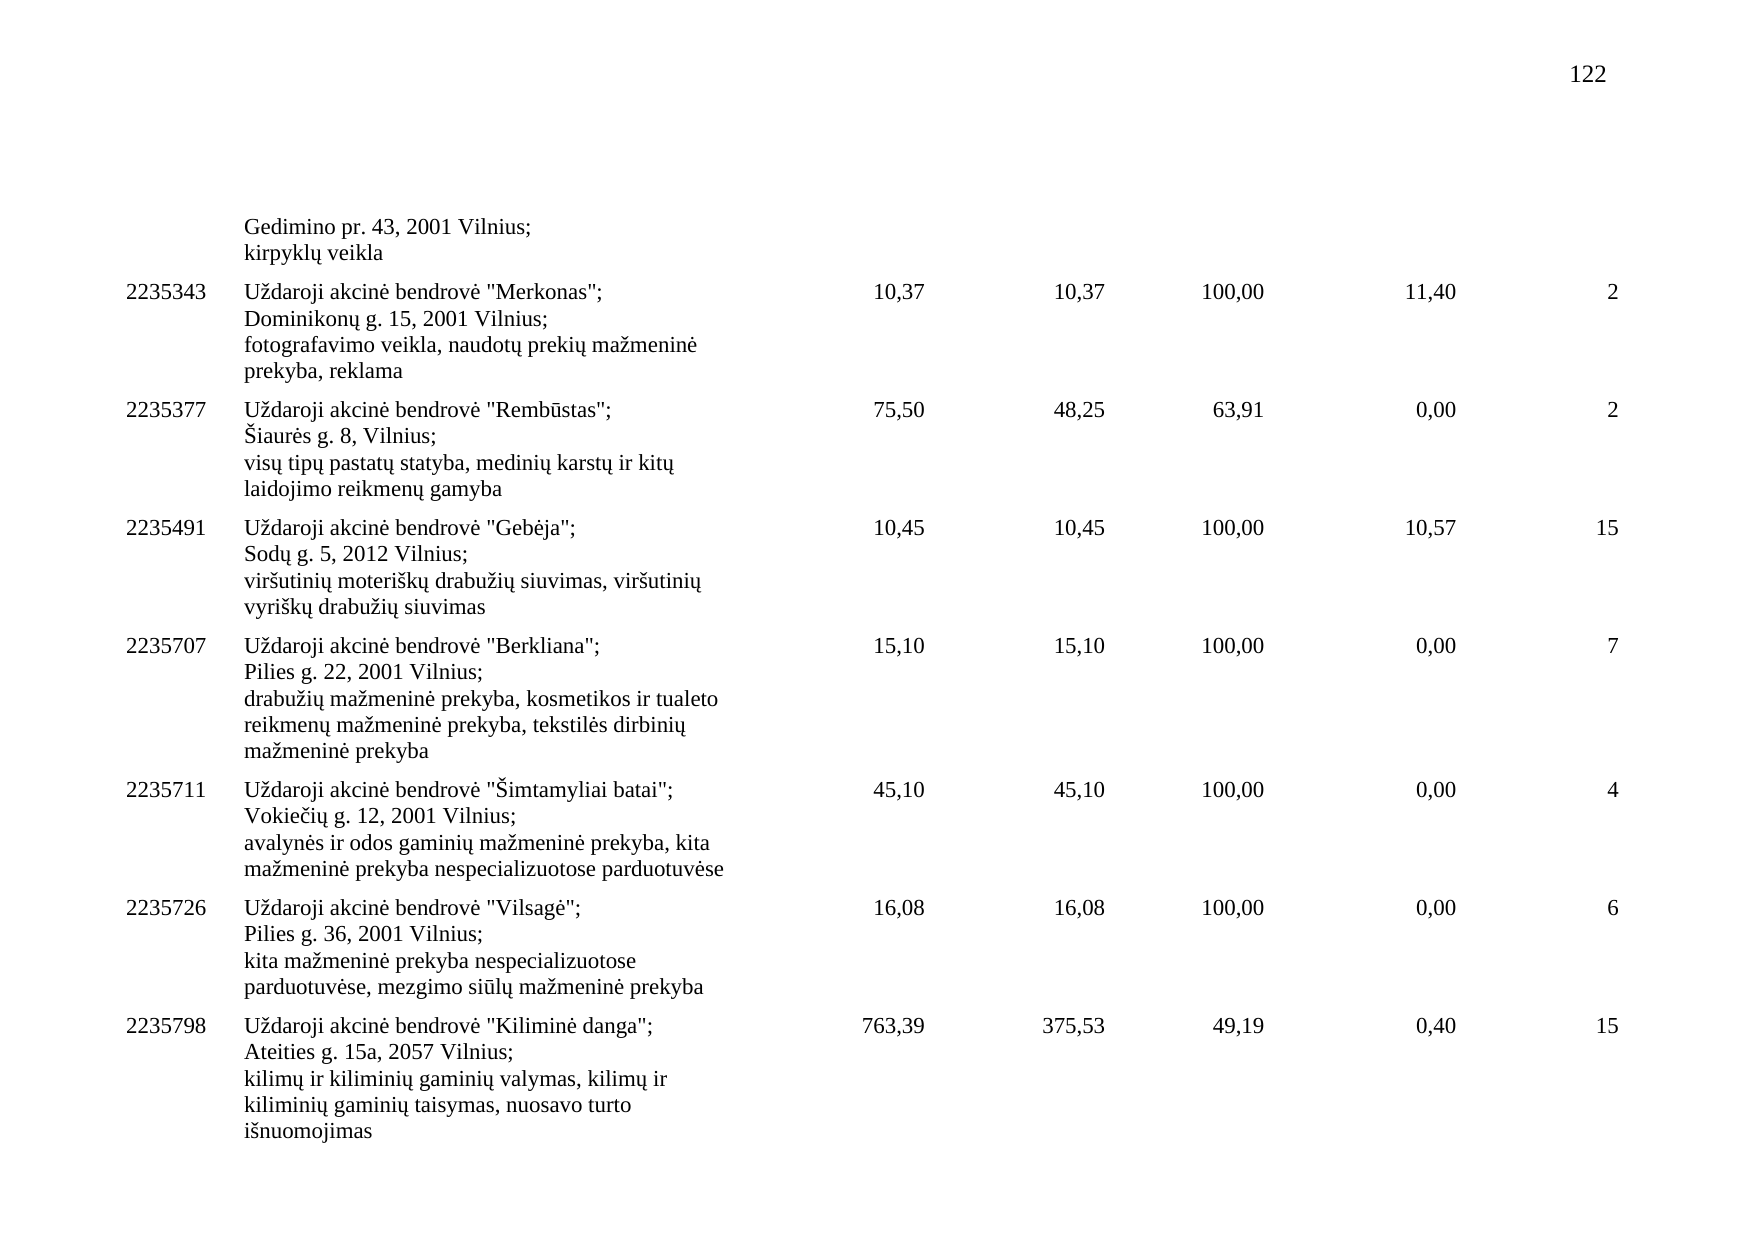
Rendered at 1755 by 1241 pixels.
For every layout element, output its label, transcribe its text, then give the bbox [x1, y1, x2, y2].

table_cell Uždaroji akcinė bendrovė "Rembūstas"; Šiaurės g. 8, Vilnius; visų tipų pastatų statyba, medinių karstų ir kitų laidojimo reikmenų gamyba [233, 390, 749, 508]
table_cell 2235491 [100, 508, 233, 626]
table_cell 2 [1473, 272, 1636, 390]
table_cell 49,19 [1122, 1006, 1281, 1150]
table_cell 16,08 [750, 888, 941, 1006]
table_cell 2235377 [100, 390, 233, 508]
table_cell 6 [1473, 888, 1636, 1006]
table_cell Uždaroji akcinė bendrovė "Kiliminė danga"; Ateities g. 15a, 2057 Vilnius; kilimų ir kiliminių gaminių valymas, kilimų ir kiliminių gaminių taisymas, nuosavo turto išnuomojimas [233, 1006, 749, 1150]
table_cell 10,45 [941, 508, 1122, 626]
table_cell 4 [1473, 770, 1636, 888]
table_cell 7 [1473, 626, 1636, 770]
table_cell 100,00 [1122, 272, 1281, 390]
table_cell 375,53 [941, 1006, 1122, 1150]
table_cell 11,40 [1281, 272, 1473, 390]
table_cell [1473, 207, 1636, 272]
table_cell Uždaroji akcinė bendrovė "Šimtamyliai batai"; Vokiečių g. 12, 2001 Vilnius; avalynės ir odos gaminių mažmeninė prekyba, kita mažmeninė prekyba nespecializuotose parduotuvėse [233, 770, 749, 888]
table_cell 10,45 [750, 508, 941, 626]
table_cell Uždaroji akcinė bendrovė "Merkonas"; Dominikonų g. 15, 2001 Vilnius; fotografavimo veikla, naudotų prekių mažmeninė prekyba, reklama [233, 272, 749, 390]
table_cell 100,00 [1122, 888, 1281, 1006]
table_cell 0,40 [1281, 1006, 1473, 1150]
table_cell 2235711 [100, 770, 233, 888]
table_cell 2235798 [100, 1006, 233, 1150]
table_cell 48,25 [941, 390, 1122, 508]
table_cell 45,10 [941, 770, 1122, 888]
table_cell 45,10 [750, 770, 941, 888]
table_cell 100,00 [1122, 626, 1281, 770]
table_cell 63,91 [1122, 390, 1281, 508]
table_cell Uždaroji akcinė bendrovė "Vilsagė"; Pilies g. 36, 2001 Vilnius; kita mažmeninė prekyba nespecializuotose parduotuvėse, mezgimo siūlų mažmeninė prekyba [233, 888, 749, 1006]
table_cell [1281, 207, 1473, 272]
table_cell [100, 207, 233, 272]
table_cell [941, 207, 1122, 272]
table_cell 0,00 [1281, 888, 1473, 1006]
table_cell 15 [1473, 508, 1636, 626]
table_cell 15,10 [941, 626, 1122, 770]
table_cell 15 [1473, 1006, 1636, 1150]
table_cell 0,00 [1281, 626, 1473, 770]
table_cell 100,00 [1122, 770, 1281, 888]
table_cell 16,08 [941, 888, 1122, 1006]
table_cell 0,00 [1281, 390, 1473, 508]
table_cell Uždaroji akcinė bendrovė "Gebėja"; Sodų g. 5, 2012 Vilnius; viršutinių moteriškų drabužių siuvimas, viršutinių vyriškų drabužių siuvimas [233, 508, 749, 626]
table_cell 2235343 [100, 272, 233, 390]
table_cell 15,10 [750, 626, 941, 770]
table_cell 10,37 [941, 272, 1122, 390]
table_cell 2235707 [100, 626, 233, 770]
table_cell 10,37 [750, 272, 941, 390]
table_cell 75,50 [750, 390, 941, 508]
table_cell [1122, 207, 1281, 272]
table_cell 2235726 [100, 888, 233, 1006]
table_cell Uždaroji akcinė bendrovė "Berkliana"; Pilies g. 22, 2001 Vilnius; drabužių mažmeninė prekyba, kosmetikos ir tualeto reikmenų mažmeninė prekyba, tekstilės dirbinių mažmeninė prekyba [233, 626, 749, 770]
table_cell Gedimino pr. 43, 2001 Vilnius; kirpyklų veikla [233, 207, 749, 272]
table_cell 763,39 [750, 1006, 941, 1150]
table_cell 0,00 [1281, 770, 1473, 888]
table_cell 100,00 [1122, 508, 1281, 626]
table_cell 2 [1473, 390, 1636, 508]
table_cell 10,57 [1281, 508, 1473, 626]
table_cell [750, 207, 941, 272]
